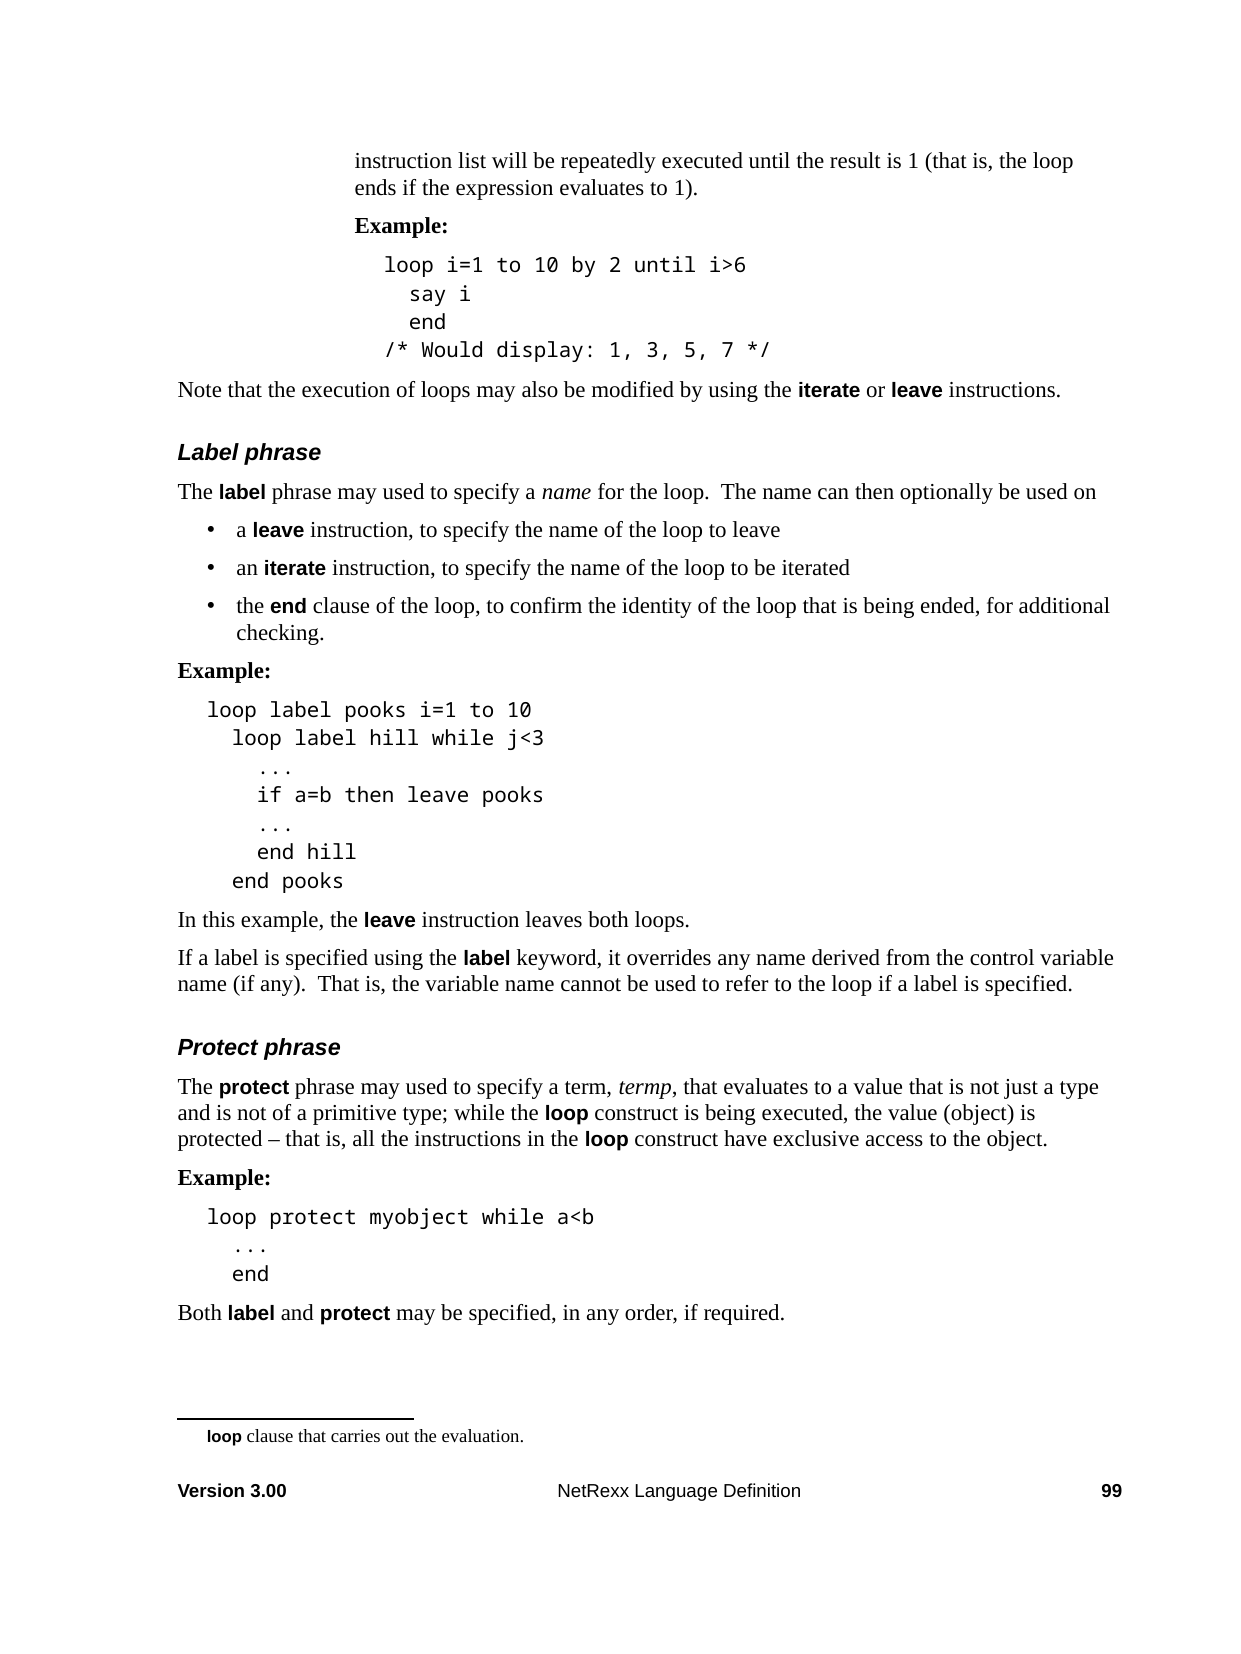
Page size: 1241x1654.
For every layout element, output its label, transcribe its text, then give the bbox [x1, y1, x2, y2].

list an iterate instruction, to specify the name of the loop to be iterated [207, 554, 1122, 581]
text If a label is specified using the label keyword, it overrides any name derived from the control variable name (if any). That is, the variable name cannot be used to refer to the loop if a label is specified. [177, 944, 1122, 997]
list the end clause of the loop, to confirm the identity of the loop that is being ended, for additional checking. [207, 592, 1122, 645]
text Example: [177, 657, 1122, 683]
text loop label pooks i=1 to 10 loop label hill while j<3 ... if a=b then leave pooks ... end hill end pooks [207, 695, 1122, 894]
table_cell instruction list will be repeatedly executed until the result is 1 (that is, the loop ends if the expression evaluates to 1). Example: loop i=1 to 10 by 2 until i>6 say i end /* Would display: 1, 3, 5, 7 */ [354, 148, 1122, 376]
text Example: [177, 1164, 1122, 1190]
text loop protect myobject while a<b ... end [207, 1202, 1122, 1287]
list a leave instruction, to specify the name of the loop to leave [207, 516, 1122, 543]
subtitle Protect phrase [177, 1033, 1122, 1060]
text In this example, the leave instruction leaves both loops. [177, 906, 1122, 932]
text Both label and protect may be specified, in any order, if required. [177, 1299, 1122, 1325]
text Note that the execution of loops may also be modified by using the iterate or leave instructions. [177, 376, 1122, 402]
text The protect phrase may used to specify a term, termp, that evaluates to a value that is not just a type and is not of a primitive type; while the loop construct is being executed, the value (object) is protected – that is, all the instructions in the loop construct have exclusive access to the object. [177, 1073, 1122, 1152]
subtitle Label phrase [177, 439, 1122, 466]
table_cell [177, 148, 354, 376]
text The label phrase may used to specify a name for the loop. The name can then optionally be used on [177, 478, 1122, 504]
